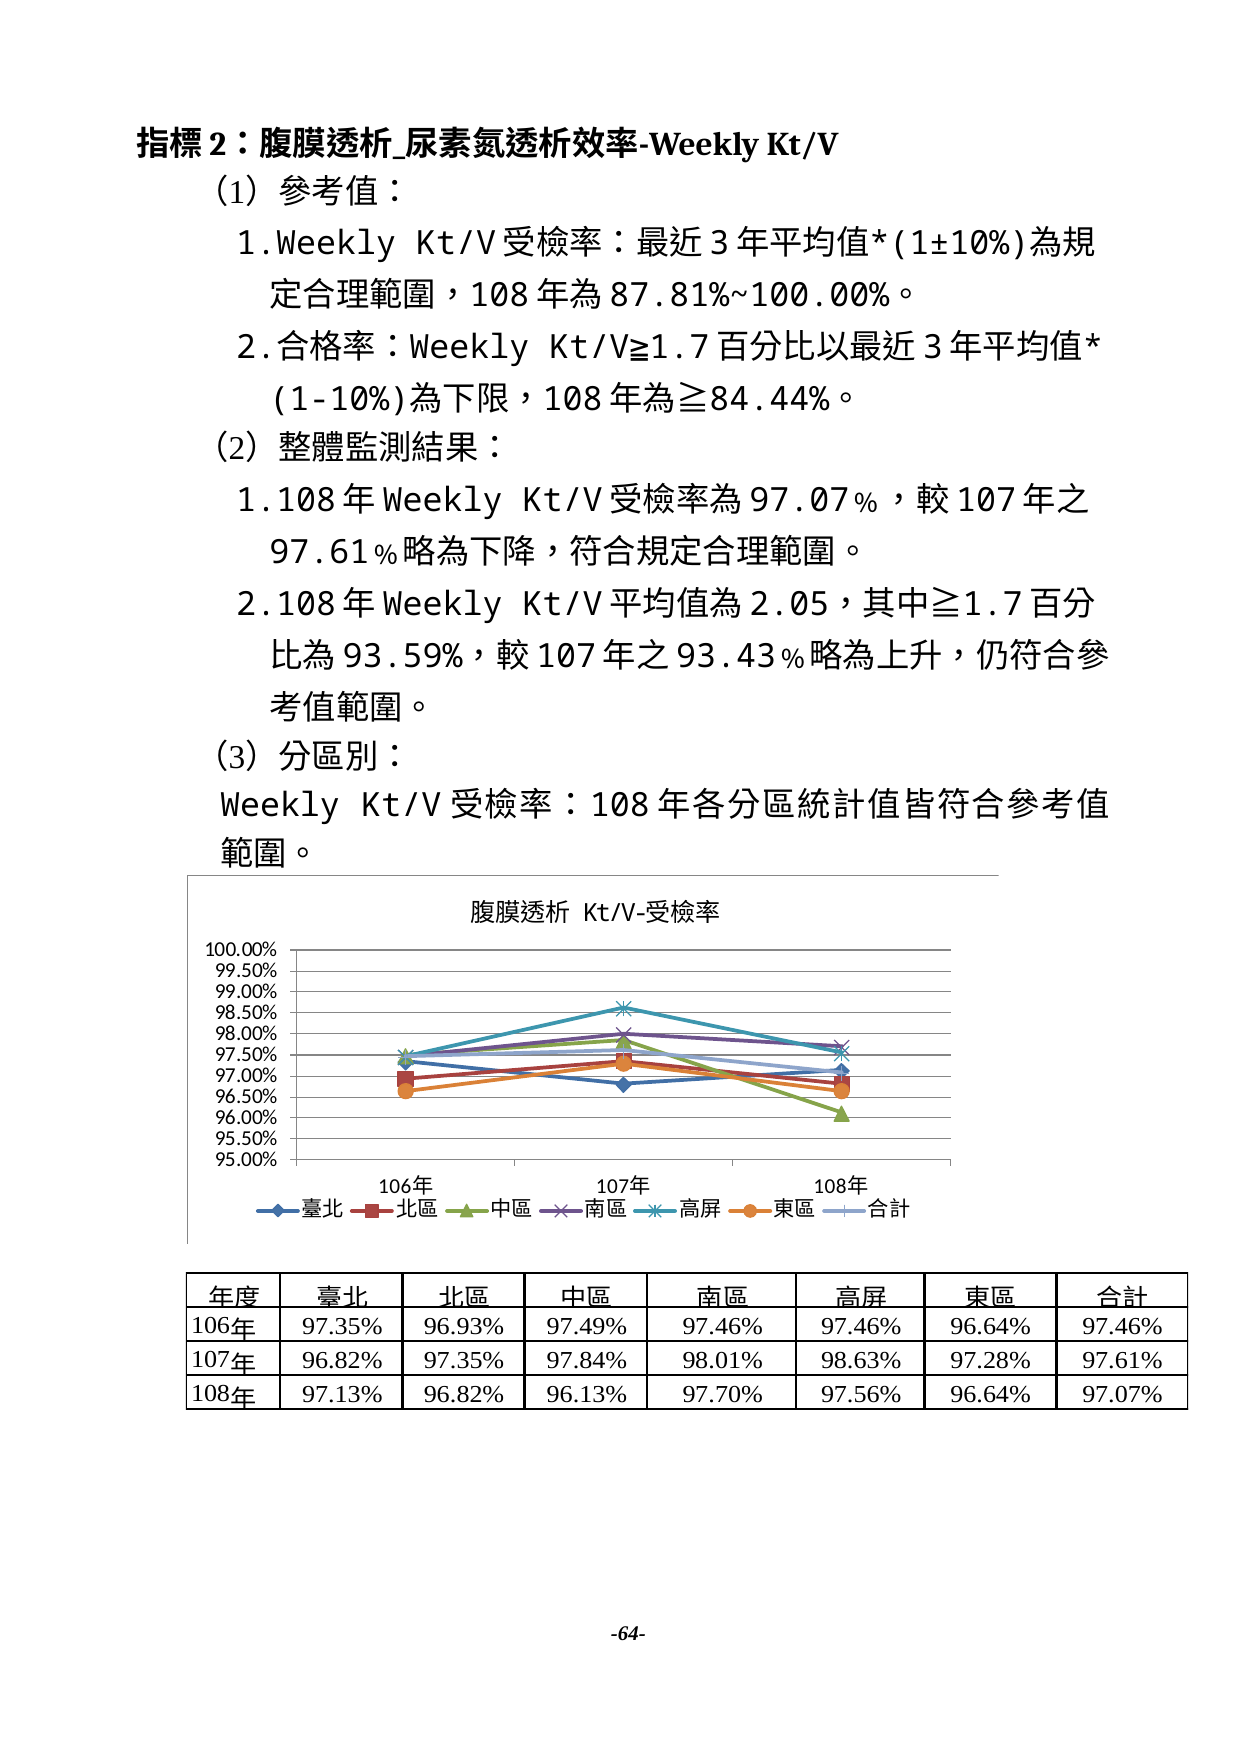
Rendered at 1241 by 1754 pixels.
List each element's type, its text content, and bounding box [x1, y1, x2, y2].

text 1.108年Weekly Kt/V受檢率為97.07﹪，較107年之97.61﹪略為下降，符合規定合理範圍。 [236, 469, 1111, 573]
text 2.合格率：Weekly Kt/V≧1.7百分比以最近3年平均值*(1-10%)為下限，108年為≧84.44%。 [236, 317, 1111, 421]
list 分區別： [195, 730, 1122, 778]
text 2.108年Weekly Kt/V平均值為2.05，其中≧1.7百分比為93.59%，較107年之93.43﹪略為上升，仍符合參考值範圍。 [236, 573, 1111, 730]
list 整體監測結果： [195, 421, 1122, 469]
subtitle 指標2：腹膜透析_尿素氮透析效率-Weekly Kt/V [136, 116, 1122, 164]
list 參考值： [195, 164, 1122, 213]
text 1.Weekly Kt/V受檢率：最近3年平均值*(1±10%)為規定合理範圍，108年為87.81%~100.00%。 [236, 213, 1111, 317]
text Weekly Kt/V受檢率：108年各分區統計值皆符合參考值範圍。 [220, 778, 1111, 874]
